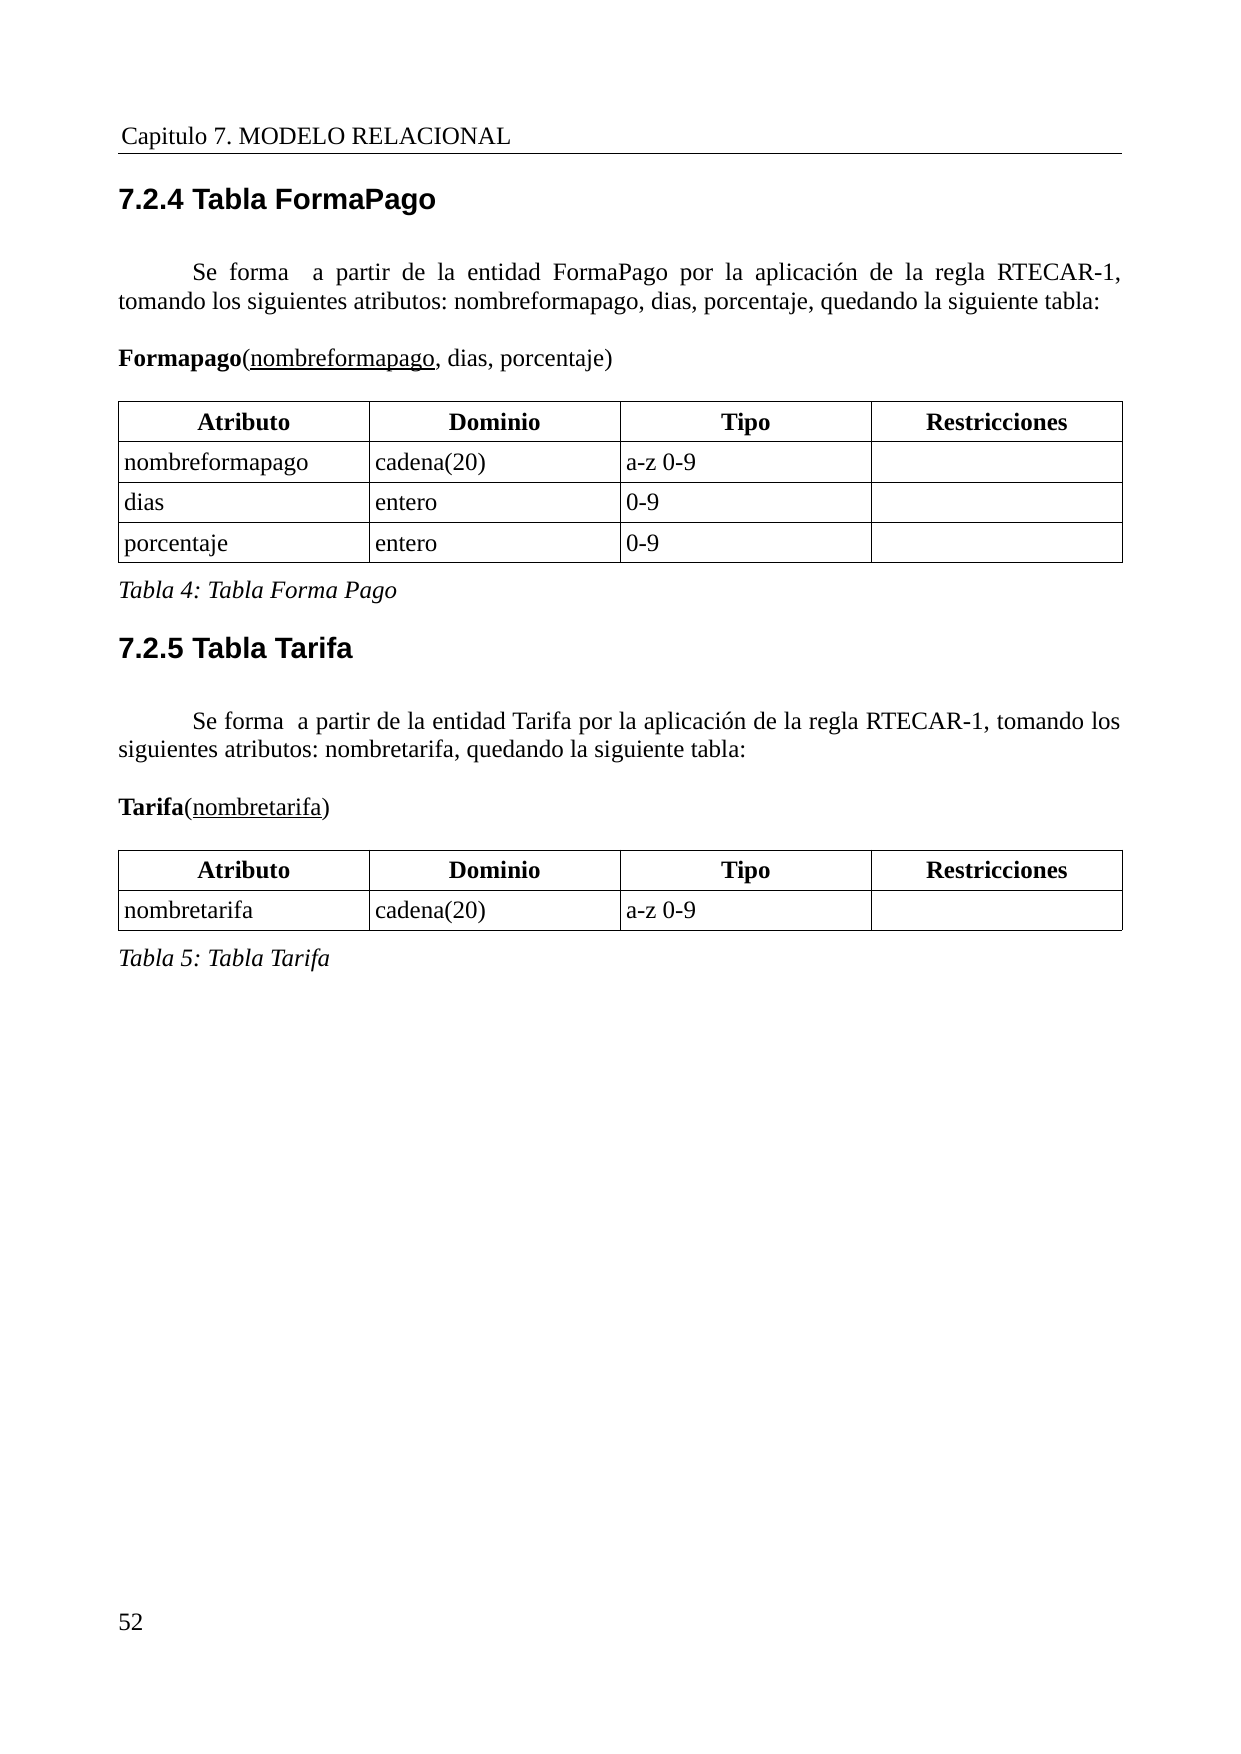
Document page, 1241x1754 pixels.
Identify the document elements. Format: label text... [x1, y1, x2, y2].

table_cell cadena(20) [370, 891, 620, 930]
table_cell cadena(20) [370, 442, 620, 482]
table_cell a-z 0-9 [621, 891, 871, 930]
table_header Dominio [370, 402, 620, 441]
table_cell nombretarifa [119, 891, 369, 930]
table_header Restricciones [872, 851, 1122, 890]
table_cell [872, 442, 1122, 482]
table_header Tipo [621, 402, 871, 441]
text Formapago(nombreformapago, dias, porcentaje) [118, 343, 1122, 372]
text Se forma a partir de la entidad Tarifa por la aplicación de la regla RTECAR-1, tomando los siguientes atributos: nombretarifa, quedando la siguiente tabla: [118, 706, 1122, 763]
table_cell dias [119, 483, 369, 522]
table_cell 0-9 [621, 523, 871, 562]
table_cell a-z 0-9 [621, 442, 871, 482]
table_header Atributo [119, 402, 369, 441]
table_cell [872, 523, 1122, 562]
text Tarifa(nombretarifa) [118, 792, 1122, 821]
table_cell nombreformapago [119, 442, 369, 482]
table_header Tipo [621, 851, 871, 890]
subtitle 7.2.5 Tabla Tarifa [118, 631, 1122, 664]
table_header Dominio [370, 851, 620, 890]
table_cell porcentaje [119, 523, 369, 562]
table_cell entero [370, 483, 620, 522]
text Tabla 5: Tabla Tarifa [118, 943, 1122, 971]
table_cell entero [370, 523, 620, 562]
table_cell 0-9 [621, 483, 871, 522]
subtitle 7.2.4 Tabla FormaPago [118, 182, 1122, 216]
table_cell [872, 891, 1122, 930]
text Tabla 4: Tabla Forma Pago [118, 575, 1122, 604]
table_header Restricciones [872, 402, 1122, 441]
table_header Atributo [119, 851, 369, 890]
table_cell [872, 483, 1122, 522]
text Se forma a partir de la entidad FormaPago por la aplicación de la regla RTECAR-1, tomando los siguientes atributos: nombreformapago, dias, porcentaje, quedando la siguiente tabla: [118, 257, 1122, 315]
